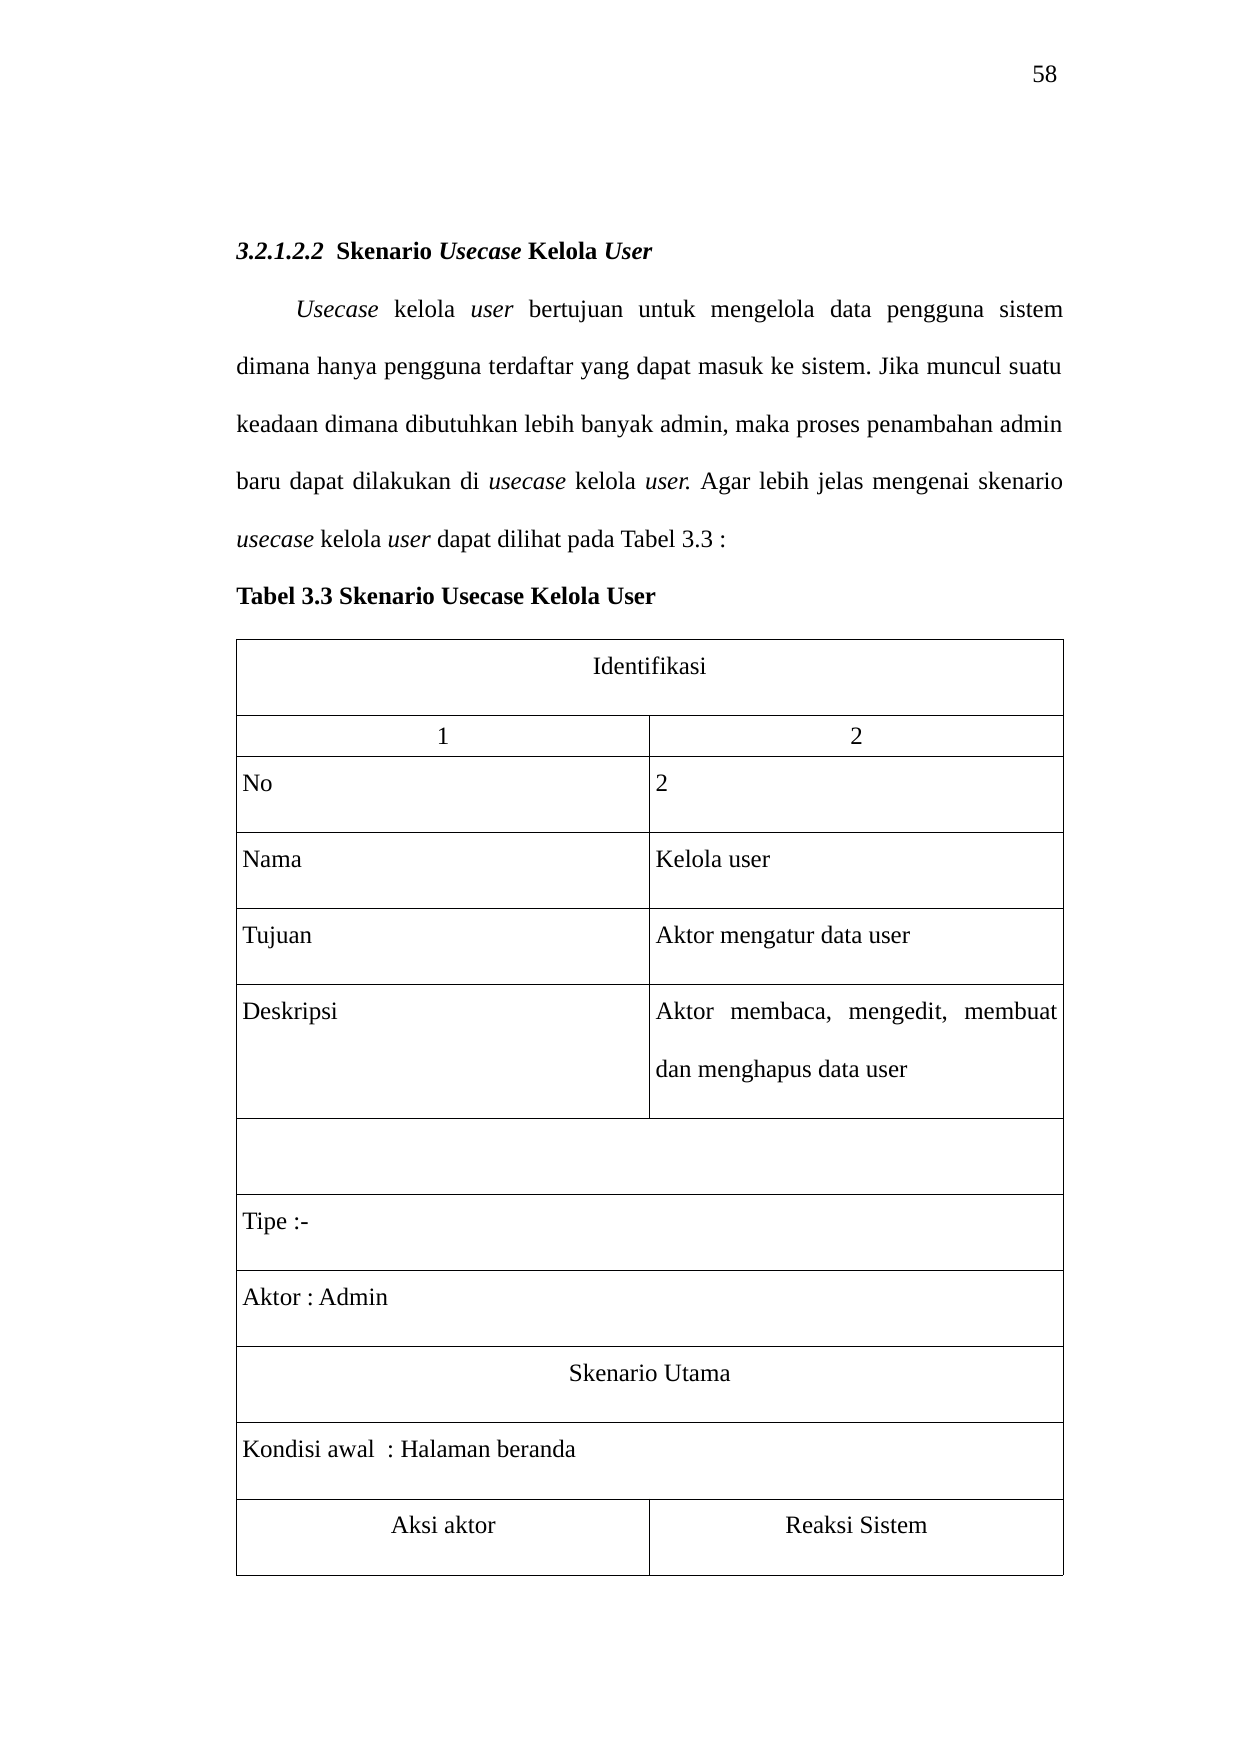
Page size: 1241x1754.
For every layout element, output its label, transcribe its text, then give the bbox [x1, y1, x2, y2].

table_cell 2 [650, 716, 1063, 756]
text Usecase kelola user bertujuan untuk mengelola data pengguna sistem dimana hanya pengguna terdaftar yang dapat masuk ke sistem. Jika muncul suatu keadaan dimana dibutuhkan lebih banyak admin, maka proses penambahan admin baru dapat dilakukan di usecase kelola user. Agar lebih jelas mengenai skenario usecase kelola user dapat dilihat pada Tabel 3.3 : [236, 294, 1063, 552]
table_cell Tipe :- [237, 1195, 1063, 1270]
table_cell Aktor : Admin [237, 1271, 1063, 1346]
table_cell Kelola user [650, 833, 1063, 908]
table_cell 1 [237, 716, 649, 756]
table_cell Aktor mengatur data user [650, 909, 1063, 984]
table_cell Skenario Utama [237, 1347, 1063, 1422]
table_cell Reaksi Sistem [650, 1500, 1063, 1574]
table_header Identifikasi [237, 640, 1063, 715]
subtitle Skenario Usecase Kelola User [236, 236, 1063, 265]
text Tabel 3.3 Skenario Usecase Kelola User [236, 581, 1063, 610]
table_cell 2 [650, 757, 1063, 832]
table_cell Kondisi awal : Halaman beranda [237, 1423, 1063, 1498]
table_cell Aktor membaca, mengedit, membuat dan menghapus data user [650, 985, 1063, 1118]
table_cell [237, 1119, 1063, 1194]
table_cell No [237, 757, 649, 832]
table_cell Tujuan [237, 909, 649, 984]
table_cell Aksi aktor [237, 1500, 649, 1574]
table_cell Nama [237, 833, 649, 908]
table_cell Deskripsi [237, 985, 649, 1118]
